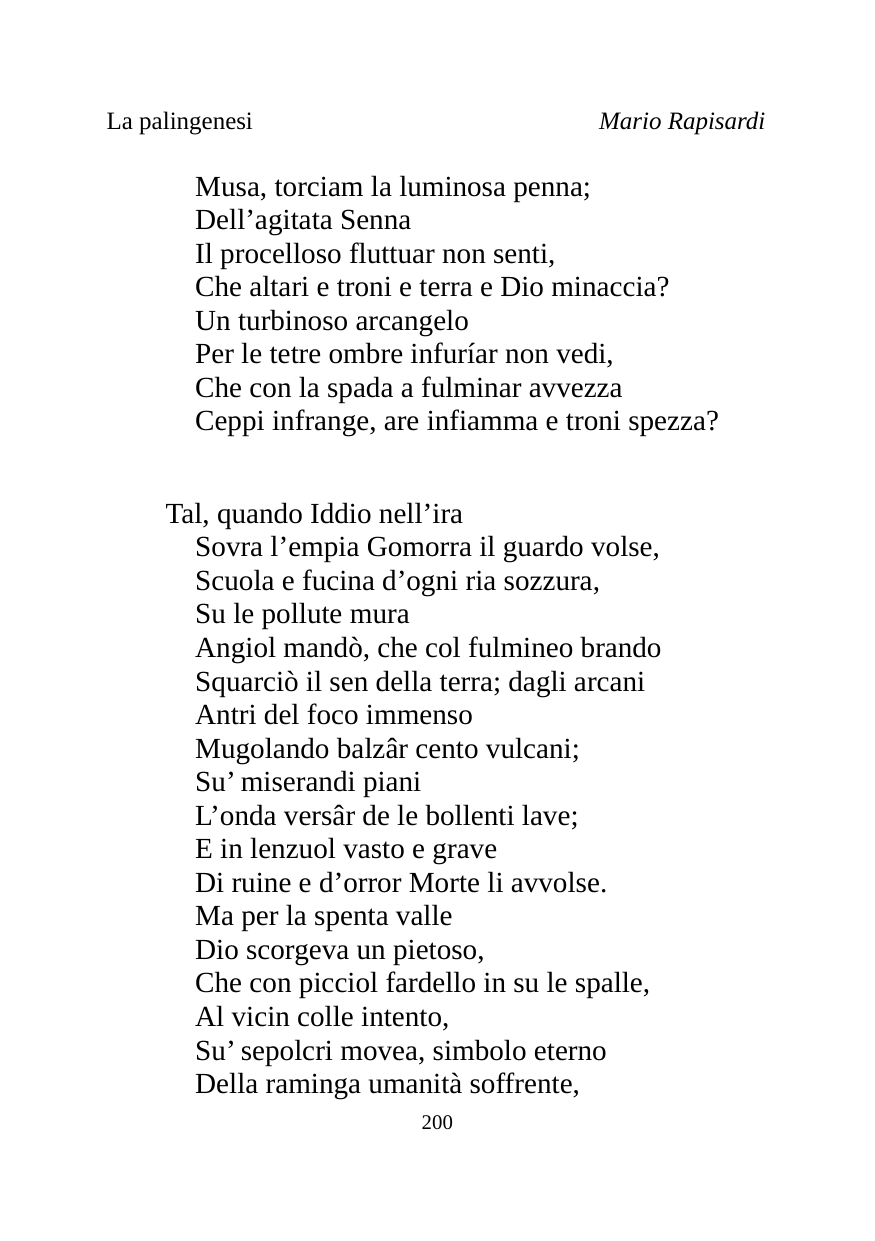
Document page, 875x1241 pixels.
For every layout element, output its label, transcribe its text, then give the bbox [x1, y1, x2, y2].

text Tal, quando Iddio nell’ira Sovra l’empia Gomorra il guardo volse, Scuola e fucina d’ogni ria sozzura, Su le pollute mura Angiol mandò, che col fulmineo brando Squarciò il sen della terra; dagli arcani Antri del foco immenso Mugolando balzâr cento vulcani; Su’ miserandi piani L’onda versâr de le bollenti lave; E in lenzuol vasto e grave Di ruine e d’orror Morte li avvolse. Ma per la spenta valle Dio scorgeva un pietoso, Che con picciol fardello in su le spalle, Al vicin colle intento, Su’ sepolcri movea, simbolo eterno Della raminga umanità soffrente, [165, 496, 768, 1100]
text Musa, torciam la luminosa penna; Dell’agitata Senna Il procelloso fluttuar non senti, Che altari e troni e terra e Dio minaccia? Un turbinoso arcangelo Per le tetre ombre infuríar non vedi, Che con la spada a fulminar avvezza Ceppi infrange, are infiamma e troni spezza? [165, 169, 768, 437]
